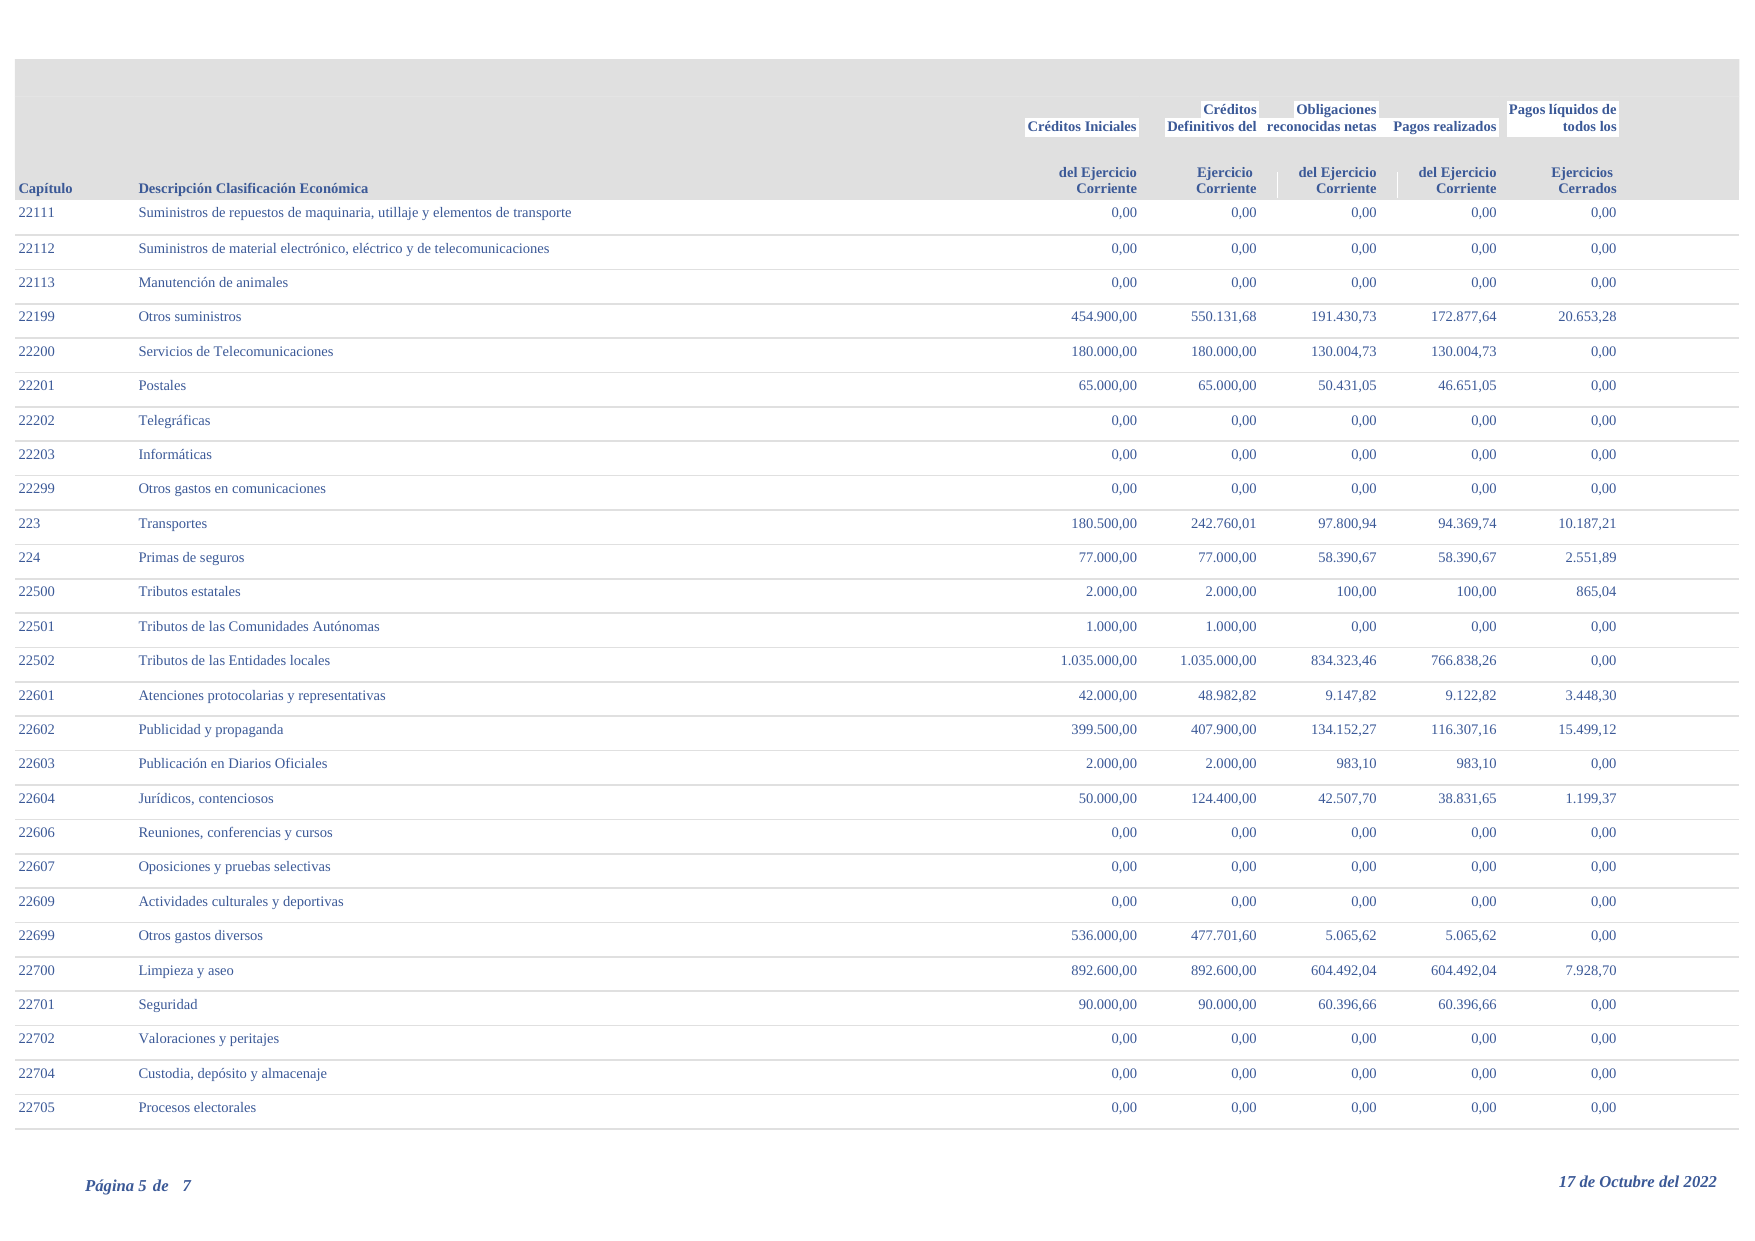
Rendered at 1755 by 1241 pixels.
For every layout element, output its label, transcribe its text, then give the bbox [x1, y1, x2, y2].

table_cell 0,00 [1524, 648, 1739, 681]
table_cell 0,00 [1278, 236, 1397, 268]
table_cell Jurídicos, contenciosos [105, 786, 815, 818]
table_cell 0,00 [1524, 855, 1739, 887]
table_cell 7.928,70 [1524, 958, 1739, 990]
table_cell 0,00 [815, 1026, 1158, 1059]
table_cell 22111 [15, 200, 105, 234]
table_header del Ejercicio Corriente [1398, 172, 1524, 198]
table_cell 0,00 [1398, 855, 1524, 887]
table_cell 0,00 [1398, 476, 1524, 509]
table_cell 0,00 [1398, 200, 1524, 234]
table_cell 0,00 [1158, 200, 1277, 234]
table_cell Seguridad [105, 992, 815, 1025]
table_cell 242.760,01 [1158, 511, 1277, 543]
table_cell 15.499,12 [1524, 717, 1739, 750]
table_cell 0,00 [1524, 442, 1739, 475]
table_cell 550.131,68 [1158, 305, 1277, 337]
table_cell 22606 [15, 820, 105, 853]
table_cell 0,00 [815, 889, 1158, 922]
table_cell Otros suministros [105, 305, 815, 337]
table_cell 22502 [15, 648, 105, 681]
table_cell 0,00 [1524, 373, 1739, 406]
table_cell 77.000,00 [815, 545, 1158, 578]
table_cell 766.838,26 [1398, 648, 1524, 681]
table_cell 0,00 [1278, 408, 1397, 440]
table_cell 60.396,66 [1398, 992, 1524, 1025]
table_cell 94.369,74 [1398, 511, 1524, 543]
table_cell 22112 [15, 236, 105, 268]
table_cell 0,00 [1158, 889, 1277, 922]
table_cell 0,00 [1524, 270, 1739, 303]
table_cell 0,00 [1398, 1061, 1524, 1093]
table_cell 0,00 [1158, 270, 1277, 303]
table_cell 0,00 [1524, 1026, 1739, 1059]
table_cell 0,00 [1398, 270, 1524, 303]
table_cell Reuniones, conferencias y cursos [105, 820, 815, 853]
table_cell 1.199,37 [1524, 786, 1739, 818]
table_cell 0,00 [1524, 820, 1739, 853]
table_cell 0,00 [1524, 992, 1739, 1025]
table_cell 0,00 [1398, 1026, 1524, 1059]
table_cell 604.492,04 [1278, 958, 1397, 990]
table_cell 0,00 [1278, 476, 1397, 509]
table_cell Limpieza y aseo [105, 958, 815, 990]
table_cell 0,00 [1524, 476, 1739, 509]
table_cell Otros gastos en comunicaciones [105, 476, 815, 509]
table_cell 0,00 [1158, 1026, 1277, 1059]
table_cell 22203 [15, 442, 105, 475]
table_cell 399.500,00 [815, 717, 1158, 750]
table_cell 604.492,04 [1398, 958, 1524, 990]
table_cell 3.448,30 [1524, 683, 1739, 715]
table_cell 22202 [15, 408, 105, 440]
table_cell 0,00 [815, 408, 1158, 440]
table_cell 0,00 [1278, 1026, 1397, 1059]
table_cell 0,00 [1398, 408, 1524, 440]
table_cell 10.187,21 [1524, 511, 1739, 543]
table_cell Otros gastos diversos [105, 923, 815, 956]
table_cell 65.000,00 [815, 373, 1158, 406]
table_cell 983,10 [1278, 751, 1397, 784]
table_cell 0,00 [1278, 442, 1397, 475]
table_cell 172.877,64 [1398, 305, 1524, 337]
table_cell 1.035.000,00 [815, 648, 1158, 681]
table_cell 0,00 [1398, 889, 1524, 922]
table_cell 0,00 [815, 820, 1158, 853]
table_cell 983,10 [1398, 751, 1524, 784]
table_cell 407.900,00 [1158, 717, 1277, 750]
table_cell 0,00 [815, 270, 1158, 303]
table_cell 22704 [15, 1061, 105, 1093]
table_cell Procesos electorales [105, 1095, 815, 1128]
table_cell 77.000,00 [1158, 545, 1277, 578]
table_cell 0,00 [1524, 889, 1739, 922]
table_cell 2.000,00 [815, 751, 1158, 784]
table_cell 0,00 [1524, 1061, 1739, 1093]
table_cell Primas de seguros [105, 545, 815, 578]
table_cell Publicación en Diarios Oficiales [105, 751, 815, 784]
table_cell 454.900,00 [815, 305, 1158, 337]
table_cell 9.122,82 [1398, 683, 1524, 715]
table_cell 536.000,00 [815, 923, 1158, 956]
table_cell 22603 [15, 751, 105, 784]
table_cell 865,04 [1524, 580, 1739, 612]
table_cell Custodia, depósito y almacenaje [105, 1061, 815, 1093]
table_cell 42.000,00 [815, 683, 1158, 715]
table_cell 0,00 [1524, 236, 1739, 268]
table_cell 38.831,65 [1398, 786, 1524, 818]
table_cell 134.152,27 [1278, 717, 1397, 750]
table_cell 22699 [15, 923, 105, 956]
table_cell 5.065,62 [1398, 923, 1524, 956]
table_header del Ejercicio Corriente [815, 172, 1158, 198]
table_cell 20.653,28 [1524, 305, 1739, 337]
table_cell Postales [105, 373, 815, 406]
table_cell 50.431,05 [1278, 373, 1397, 406]
table_cell 0,00 [1398, 1095, 1524, 1128]
table_cell 58.390,67 [1278, 545, 1397, 578]
table_cell 22702 [15, 1026, 105, 1059]
table_cell 9.147,82 [1278, 683, 1397, 715]
table_cell Transportes [105, 511, 815, 543]
table_cell 0,00 [815, 442, 1158, 475]
table_cell 477.701,60 [1158, 923, 1277, 956]
table_cell 834.323,46 [1278, 648, 1397, 681]
table_cell 97.800,94 [1278, 511, 1397, 543]
table_cell 892.600,00 [1158, 958, 1277, 990]
table_cell 0,00 [1278, 820, 1397, 853]
table_cell 0,00 [1158, 1061, 1277, 1093]
table_cell 22113 [15, 270, 105, 303]
table_cell 65.000,00 [1158, 373, 1277, 406]
table_cell 1.000,00 [815, 614, 1158, 647]
table_cell Actividades culturales y deportivas [105, 889, 815, 922]
table_cell Suministros de repuestos de maquinaria, utillaje y elementos de transporte [105, 200, 815, 234]
table_header Ejercicio Corriente [1158, 172, 1277, 198]
table_cell 124.400,00 [1158, 786, 1277, 818]
table_cell 22601 [15, 683, 105, 715]
table_cell 0,00 [815, 476, 1158, 509]
table_cell 2.000,00 [1158, 751, 1277, 784]
table_cell 0,00 [1524, 614, 1739, 647]
table_cell 0,00 [1278, 1095, 1397, 1128]
table_cell 0,00 [1158, 442, 1277, 475]
table_cell 180.000,00 [1158, 339, 1277, 372]
table_cell 22602 [15, 717, 105, 750]
table_header Capítulo [15, 172, 105, 198]
table_cell 0,00 [1524, 1095, 1739, 1128]
table_cell 22607 [15, 855, 105, 887]
table_cell 58.390,67 [1398, 545, 1524, 578]
table_cell 116.307,16 [1398, 717, 1524, 750]
table_cell 100,00 [1278, 580, 1397, 612]
table_cell 0,00 [1524, 751, 1739, 784]
table_cell 60.396,66 [1278, 992, 1397, 1025]
table_cell 0,00 [1278, 614, 1397, 647]
table_cell 0,00 [815, 1061, 1158, 1093]
table_cell 130.004,73 [1398, 339, 1524, 372]
table_cell 22201 [15, 373, 105, 406]
table_cell Tributos de las Entidades locales [105, 648, 815, 681]
table_cell Telegráficas [105, 408, 815, 440]
table_cell 0,00 [1524, 200, 1739, 234]
table_cell 22299 [15, 476, 105, 509]
table_cell 0,00 [1398, 820, 1524, 853]
table_cell Oposiciones y pruebas selectivas [105, 855, 815, 887]
table_cell 2.551,89 [1524, 545, 1739, 578]
table_cell 0,00 [1398, 236, 1524, 268]
table_cell 2.000,00 [1158, 580, 1277, 612]
table_cell 22200 [15, 339, 105, 372]
table_cell 0,00 [1158, 855, 1277, 887]
table_cell 191.430,73 [1278, 305, 1397, 337]
table_cell 22199 [15, 305, 105, 337]
table_cell Atenciones protocolarias y representativas [105, 683, 815, 715]
table_cell 224 [15, 545, 105, 578]
table_cell 0,00 [815, 855, 1158, 887]
table_cell 1.000,00 [1158, 614, 1277, 647]
table_cell 0,00 [1398, 614, 1524, 647]
table_cell Valoraciones y peritajes [105, 1026, 815, 1059]
table_cell 0,00 [815, 200, 1158, 234]
table_cell 180.000,00 [815, 339, 1158, 372]
table_cell 5.065,62 [1278, 923, 1397, 956]
table_cell 0,00 [1278, 855, 1397, 887]
table_cell 46.651,05 [1398, 373, 1524, 406]
table_cell 50.000,00 [815, 786, 1158, 818]
table_header Descripción Clasificación Económica [105, 172, 815, 198]
table_cell 22700 [15, 958, 105, 990]
table_cell Publicidad y propaganda [105, 717, 815, 750]
table_cell 0,00 [1158, 820, 1277, 853]
table_cell 0,00 [1278, 200, 1397, 234]
table_cell Informáticas [105, 442, 815, 475]
table_cell 0,00 [1158, 408, 1277, 440]
table_cell 0,00 [815, 236, 1158, 268]
table_cell 0,00 [1158, 476, 1277, 509]
table_cell 22609 [15, 889, 105, 922]
table_cell 100,00 [1398, 580, 1524, 612]
table_cell 0,00 [1524, 339, 1739, 372]
table_cell 22500 [15, 580, 105, 612]
table_header Ejercicios Cerrados [1524, 172, 1739, 198]
table_cell 22701 [15, 992, 105, 1025]
table_cell Tributos de las Comunidades Autónomas [105, 614, 815, 647]
table_cell 892.600,00 [815, 958, 1158, 990]
table_cell 0,00 [815, 1095, 1158, 1128]
table_cell 0,00 [1278, 270, 1397, 303]
table_cell 2.000,00 [815, 580, 1158, 612]
table_cell Suministros de material electrónico, eléctrico y de telecomunicaciones [105, 236, 815, 268]
table_cell 180.500,00 [815, 511, 1158, 543]
table_cell 223 [15, 511, 105, 543]
table_cell 0,00 [1398, 442, 1524, 475]
table_cell 0,00 [1158, 1095, 1277, 1128]
table_cell 42.507,70 [1278, 786, 1397, 818]
table_cell 130.004,73 [1278, 339, 1397, 372]
table_header del Ejercicio Corriente [1278, 172, 1397, 198]
table_cell 0,00 [1524, 923, 1739, 956]
table_cell 0,00 [1278, 889, 1397, 922]
table_cell Manutención de animales [105, 270, 815, 303]
table_cell Tributos estatales [105, 580, 815, 612]
table_cell 90.000,00 [815, 992, 1158, 1025]
table_cell Servicios de Telecomunicaciones [105, 339, 815, 372]
table_cell 22501 [15, 614, 105, 647]
table_cell 0,00 [1158, 236, 1277, 268]
table_cell 48.982,82 [1158, 683, 1277, 715]
table_cell 90.000,00 [1158, 992, 1277, 1025]
table_cell 1.035.000,00 [1158, 648, 1277, 681]
table_cell 0,00 [1524, 408, 1739, 440]
table_cell 22705 [15, 1095, 105, 1128]
table_cell 0,00 [1278, 1061, 1397, 1093]
table_cell 22604 [15, 786, 105, 818]
